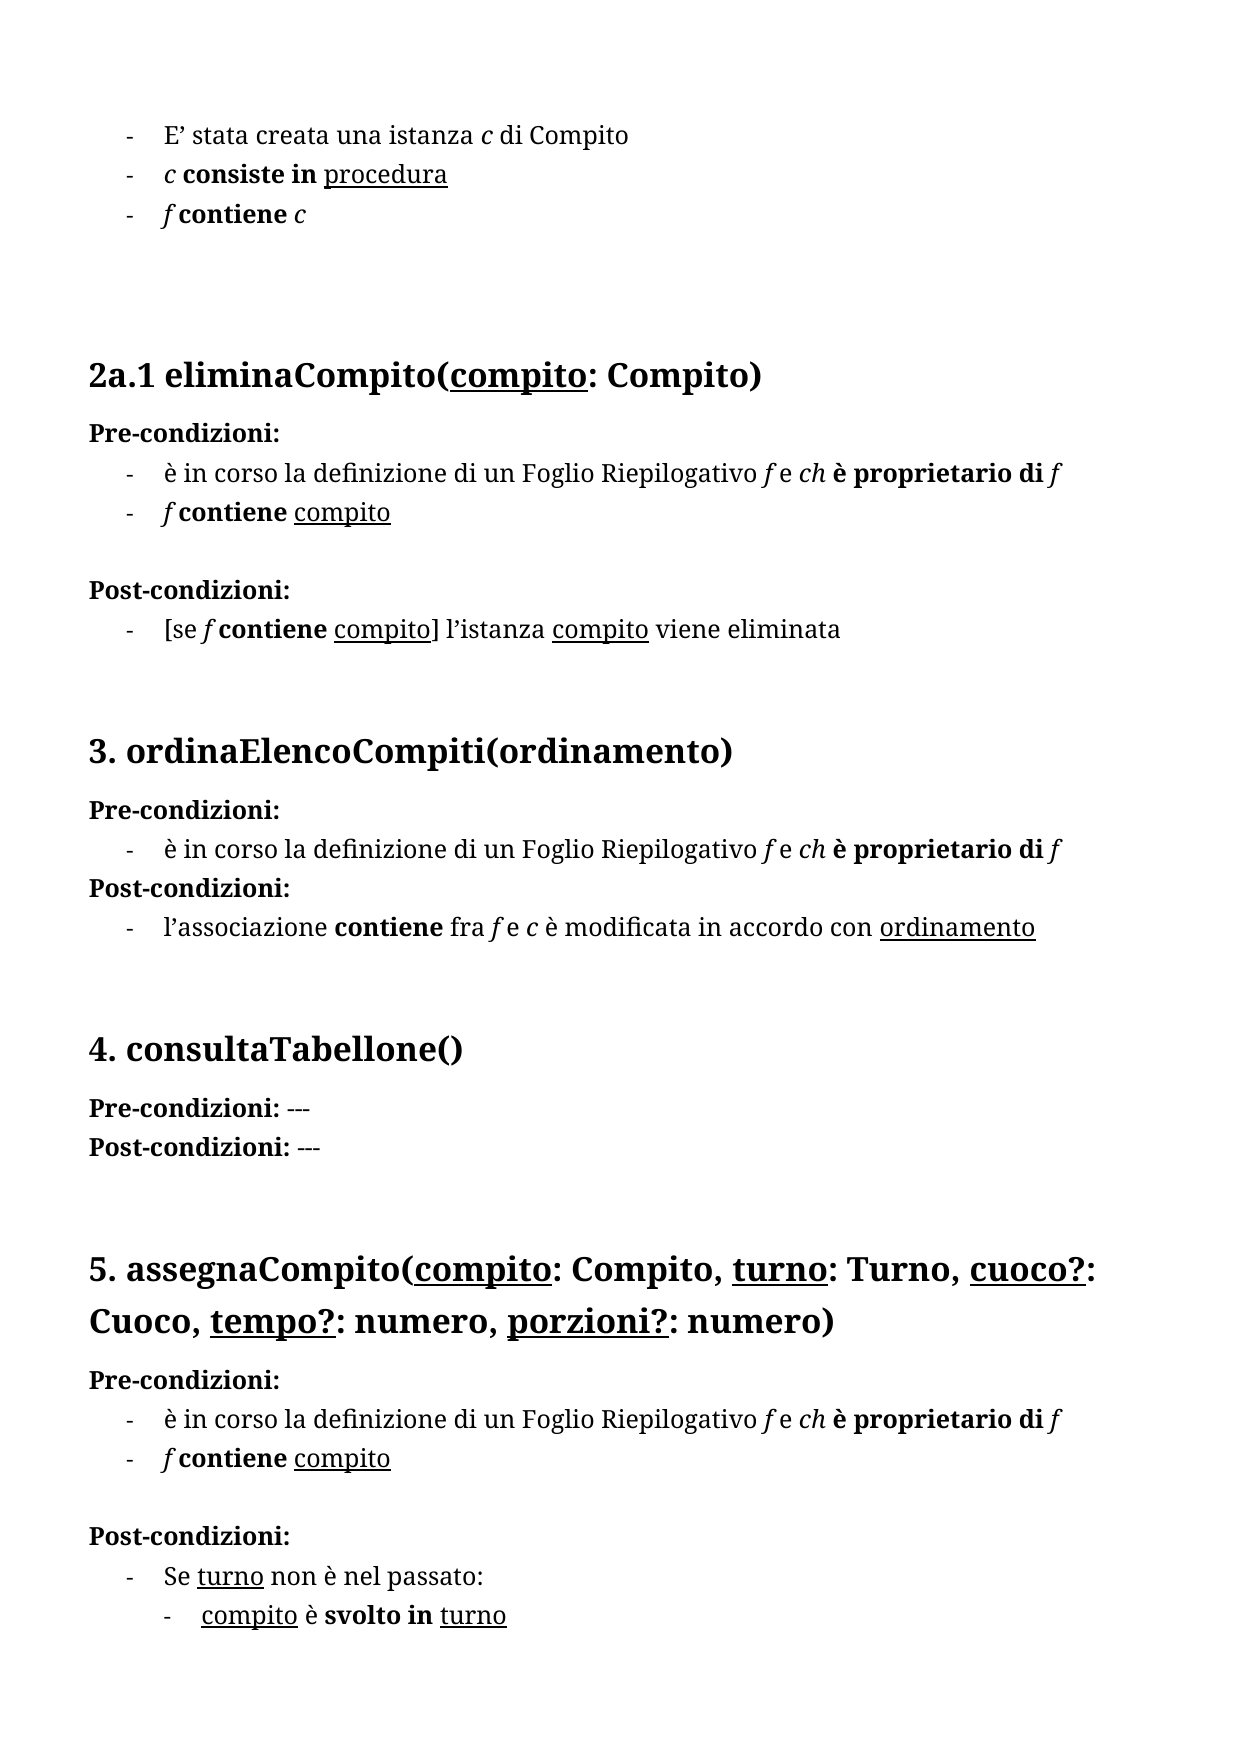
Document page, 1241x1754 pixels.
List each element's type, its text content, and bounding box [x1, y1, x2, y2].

list l’associazione contiene fra f e c è modificata in accordo con ordinamento [126, 910, 1152, 944]
list E’ stata creata una istanza c di Compito [126, 118, 1152, 152]
list è in corso la definizione di un Foglio Riepilogativo f e ch è proprietario di f [126, 455, 1152, 489]
subtitle 5. assegnaCompito(compito: Compito, turno: Turno, cuoco?: Cuoco, tempo?: numero, porzioni?: numero) [88, 1245, 1152, 1343]
text Pre-condizioni: [88, 792, 1152, 826]
list f contiene compito [126, 1441, 1152, 1475]
text Pre-condizioni: --- [88, 1090, 1152, 1124]
list [se f contiene compito] l’istanza compito viene eliminata [126, 612, 1152, 646]
text Pre-condizioni: [88, 1362, 1152, 1396]
subtitle 4. consultaTabellone() [88, 1026, 1152, 1071]
list f contiene compito [126, 494, 1152, 528]
text Post-condizioni: [88, 871, 1152, 905]
text Pre-condizioni: [88, 416, 1152, 450]
subtitle 2a.1 eliminaCompito(compito: Compito) [88, 351, 1152, 397]
text Post-condizioni: [88, 573, 1152, 607]
list f contiene c [126, 196, 1152, 230]
text Post-condizioni: --- [88, 1129, 1152, 1164]
subtitle 3. ordinaElencoCompiti(ordinamento) [88, 728, 1152, 773]
list c consiste in procedura [126, 157, 1152, 191]
list è in corso la definizione di un Foglio Riepilogativo f e ch è proprietario di f [126, 1401, 1152, 1436]
list è in corso la definizione di un Foglio Riepilogativo f e ch è proprietario di f [126, 832, 1152, 866]
text Post-condizioni: [88, 1519, 1152, 1553]
list compito è svolto in turno [163, 1597, 1152, 1631]
list Se turno non è nel passato: [126, 1558, 1152, 1592]
